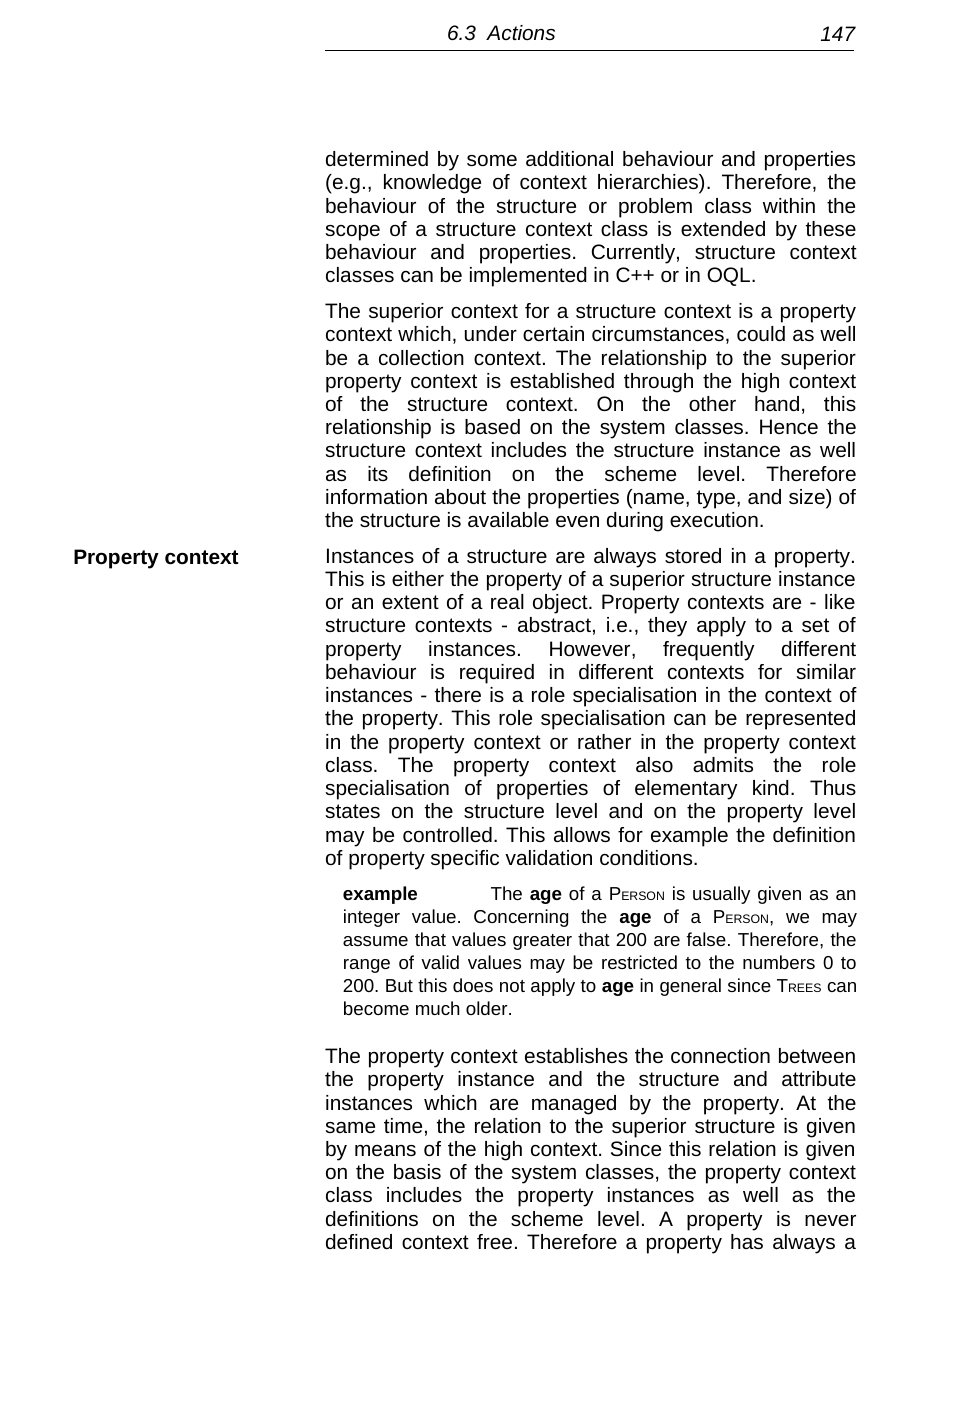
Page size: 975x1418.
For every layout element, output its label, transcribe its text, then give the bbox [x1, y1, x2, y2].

text determined by some additional behaviour and properties (e.g., knowledge of context hierarchies). Therefore, the behaviour of the structure or problem class within the scope of a structure context class is extended by these behaviour and properties. Currently, structure context classes can be implemented in C++ or in OQL. [325, 148, 857, 287]
text The superior context for a structure context is a property context which, under certain circumstances, could as well be a collection context. The relationship to the superior property context is established through the high context of the structure context. On the other hand, this relationship is based on the system classes. Hence the structure context includes the structure instance as well as its definition on the scheme level. Therefore information about the properties (name, type, and size) of the structure is available even during execution. [325, 299, 857, 532]
text Property context [73, 546, 277, 569]
text Instances of a structure are always stored in a property. This is either the property of a superior structure instance or an extent of a real object. Property contexts are - like structure contexts - abstract, i.e., they apply to a set of property instances. However, frequently different behaviour is required in different contexts for similar instances - there is a role specialisation in the context of the property. This role specialisation can be represented in the property context or rather in the property context class. The property context also admits the role specialisation of properties of elementary kind. Thus states on the structure level and on the property level may be controlled. This allows for example the definition of property specific validation conditions. [325, 544, 857, 869]
text example The age of a Person is usually given as an integer value. Concerning the age of a Person, we may assume that values greater that 200 are false. Therefore, the range of valid values may be restricted to the numbers 0 to 200. But this does not apply to age in general since Trees can become much older. [343, 882, 857, 1019]
text The property context establishes the connection between the property instance and the structure and attribute instances which are managed by the property. At the same time, the relation to the superior structure is given by means of the high context. Since this relation is given on the basis of the system classes, the property context class includes the property instances as well as the definitions on the scheme level. A property is never defined context free. Therefore a property has always a [325, 1044, 857, 1254]
